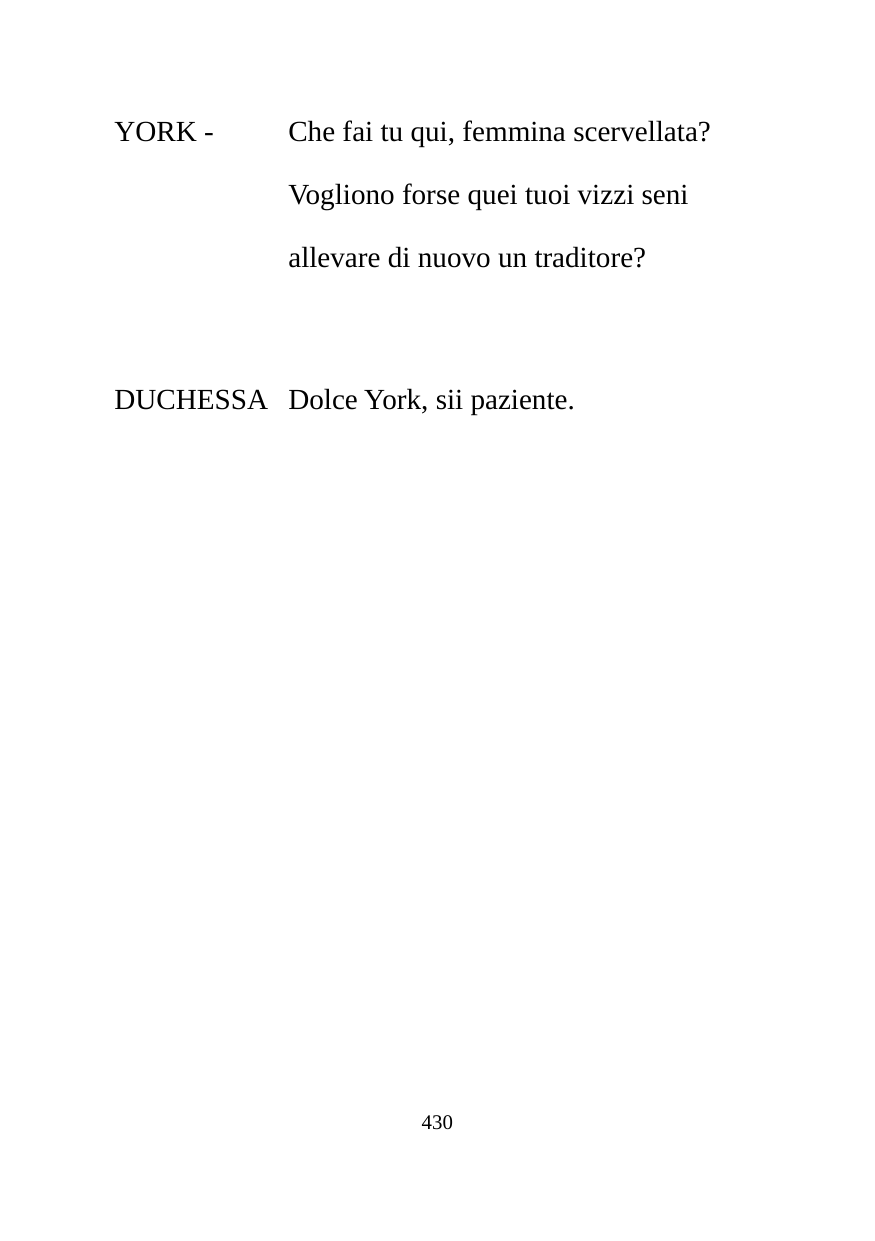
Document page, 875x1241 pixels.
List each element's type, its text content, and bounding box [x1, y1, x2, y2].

table_cell Dolce York, sii paziente. [280, 374, 768, 423]
table_cell YORK - [106, 106, 280, 374]
table_cell DUCHESSA - [106, 374, 280, 423]
table_cell Che fai tu qui, femmina scervellata? Vogliono forse quei tuoi vizzi seni allevare di nuovo un traditore? [280, 106, 768, 374]
